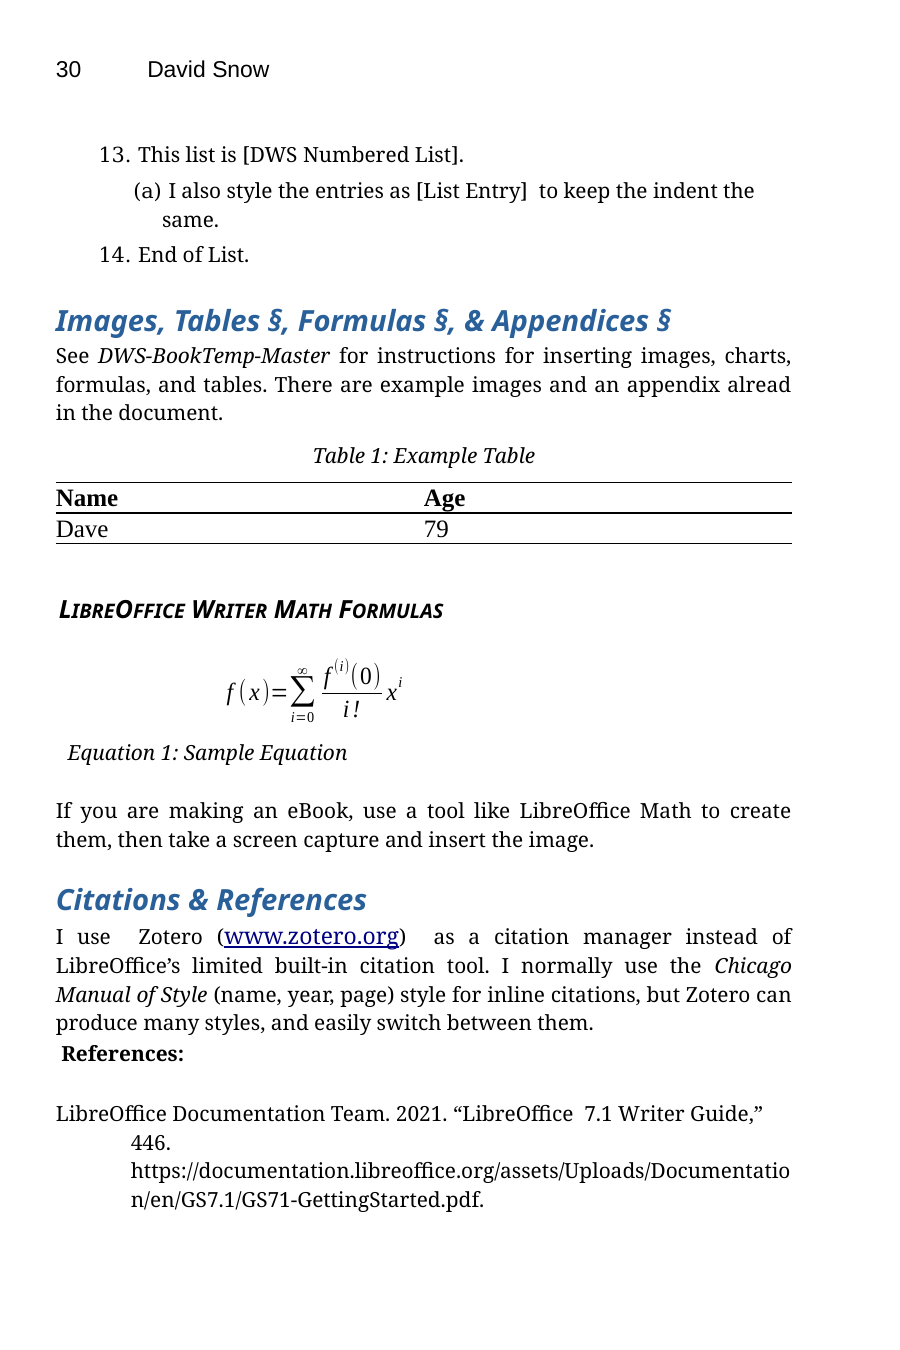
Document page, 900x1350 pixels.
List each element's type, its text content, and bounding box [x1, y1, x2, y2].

subtitle Citations & References [56, 879, 792, 919]
table_header Age [424, 483, 792, 512]
table_cell Dave [56, 514, 424, 542]
text LibreOffice Documentation Team. 2021. “LibreOffice 7.1 Writer Guide,” 446. https://documentation.libreoffice.org/assets/Uploads/Documentation/en/GS7.1/GS71-GettingStarted.pdf. [56, 1099, 792, 1213]
text Table 1: Example Table [56, 441, 792, 469]
table_cell 79 [424, 514, 792, 542]
text If you are making an eBook, use a tool like LibreOffice Math to create them, then take a screen capture and insert the image. [56, 797, 792, 853]
list This list is [DWS Numbered List]. [92, 140, 792, 169]
text See DWS-BookTemp-Master for instructions for inserting images, charts, formulas, and tables. There are example images and an appendix alread in the document. [56, 342, 792, 427]
subtitle LibreOffice Writer Math Formulas [56, 589, 792, 629]
text References: [56, 1039, 792, 1068]
text Equation 1: Sample Equation [67, 658, 561, 767]
table_header Name [56, 483, 424, 512]
list End of List. [92, 241, 792, 269]
subtitle Images, Tables §, Formulas §, & Appendices § [56, 301, 792, 340]
list I also style the entries as [List Entry] to keep the indent the same. [126, 176, 792, 233]
text I use Zotero (www.zotero.org) as a citation manager instead of LibreOffice’s limited built-in citation tool. I normally use the Chicago Manual of Style (name, year, page) style for inline citations, but Zotero can produce many styles, and easily switch between them. [56, 920, 792, 1037]
